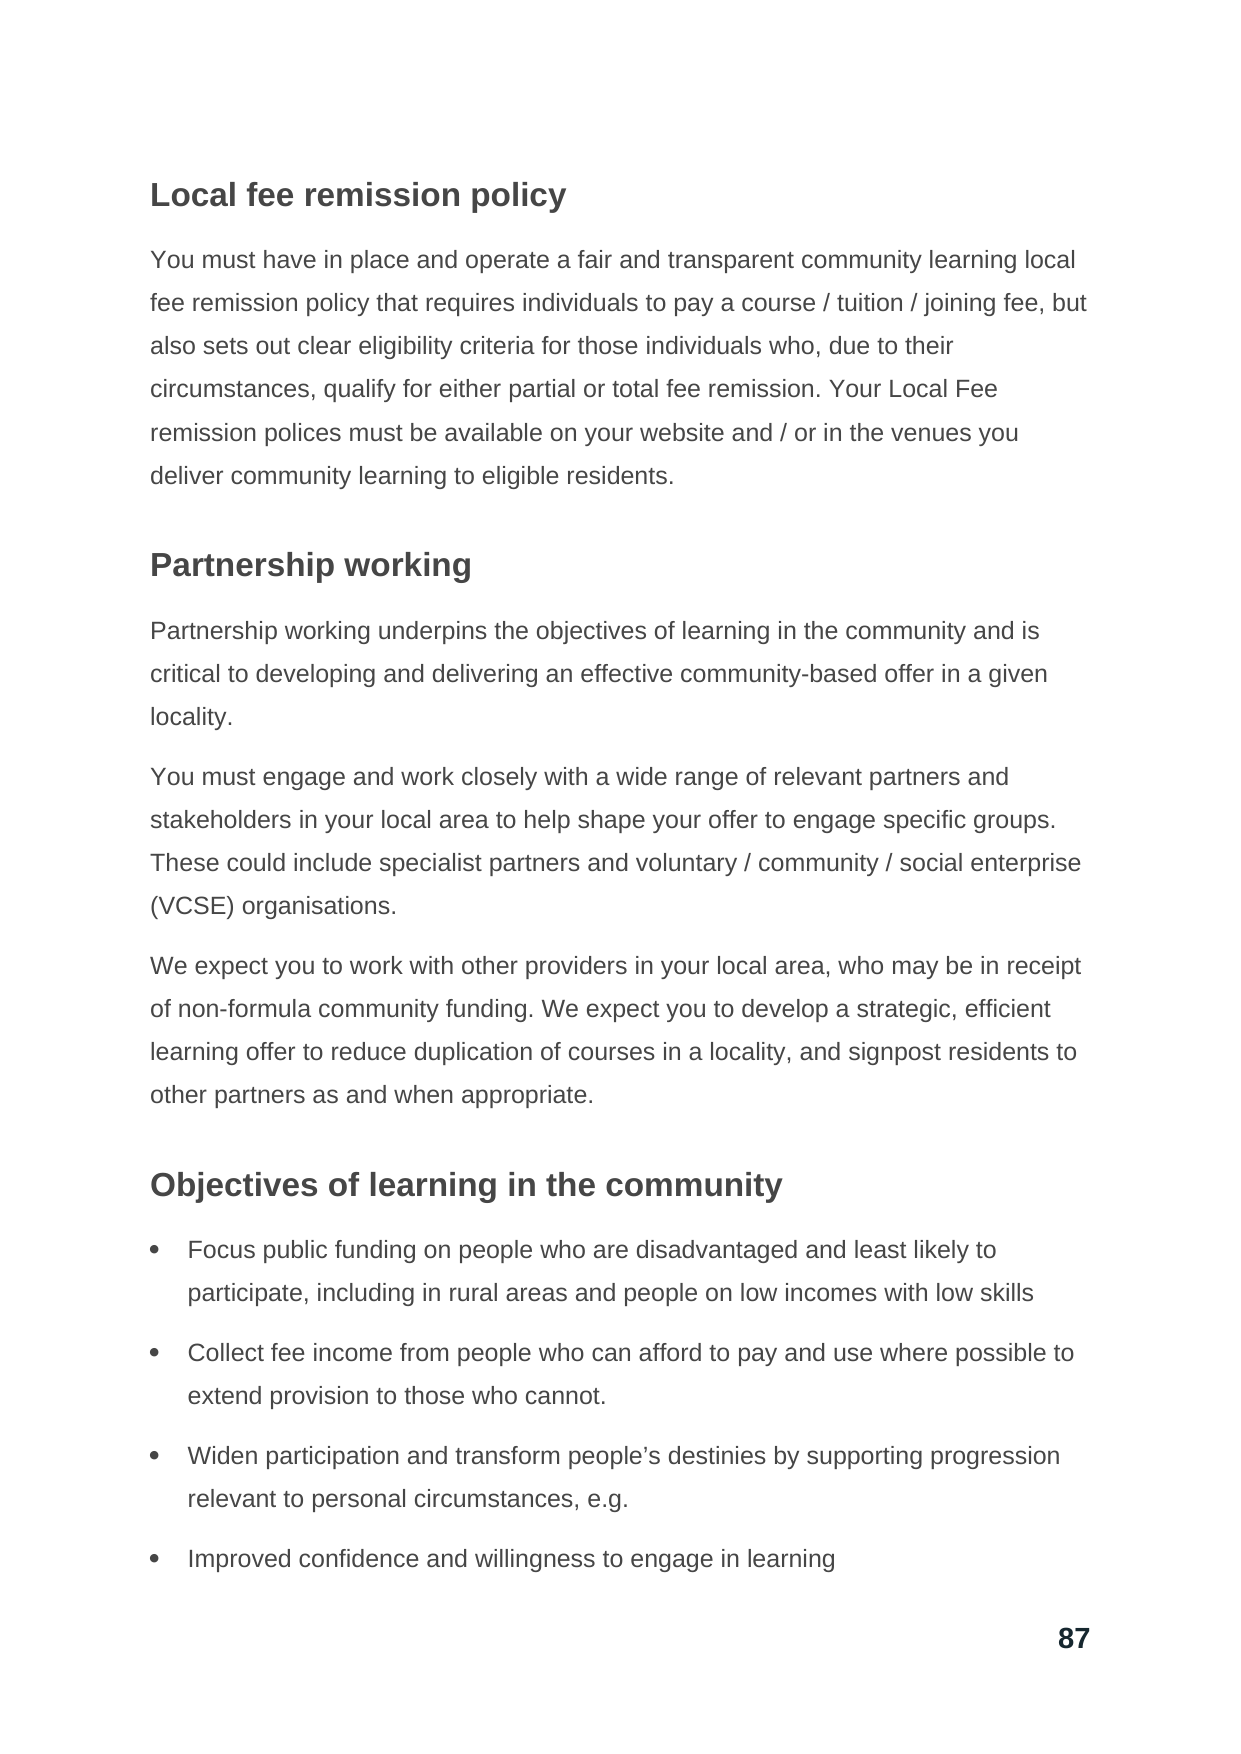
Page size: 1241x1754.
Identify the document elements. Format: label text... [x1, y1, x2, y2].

text Partnership working underpins the objectives of learning in the community and is critical to developing and delivering an effective community-based offer in a given locality. [150, 616, 1090, 731]
text We expect you to work with other providers in your local area, who may be in receipt of non-formula community funding. We expect you to develop a strategic, efficient learning offer to reduce duplication of courses in a locality, and signpost residents to other partners as and when appropriate. [150, 951, 1090, 1109]
text You must have in place and operate a fair and transparent community learning local fee remission policy that requires individuals to pay a course / tuition / joining fee, but also sets out clear eligibility criteria for those individuals who, due to their circumstances, qualify for either partial or total fee remission. Your Local Fee remission polices must be available on your website and / or in the venues you deliver community learning to eligible residents. [150, 245, 1090, 489]
text You must engage and work closely with a wide range of relevant partners and stakeholders in your local area to help shape your offer to engage specific groups. These could include specialist partners and voluntary / community / social enterprise (VCSE) organisations. [150, 762, 1090, 920]
subtitle Objectives of learning in the community [150, 1165, 1090, 1203]
list Collect fee income from people who can afford to pay and use where possible to extend provision to those who cannot. [150, 1338, 1090, 1410]
list Improved confidence and willingness to engage in learning [150, 1544, 1090, 1573]
subtitle Local fee remission policy [150, 175, 1090, 213]
subtitle Partnership working [150, 546, 1090, 584]
list Widen participation and transform people’s destinies by supporting progression relevant to personal circumstances, e.g. [150, 1441, 1090, 1513]
list Focus public funding on people who are disadvantaged and least likely to participate, including in rural areas and people on low incomes with low skills [150, 1235, 1090, 1307]
